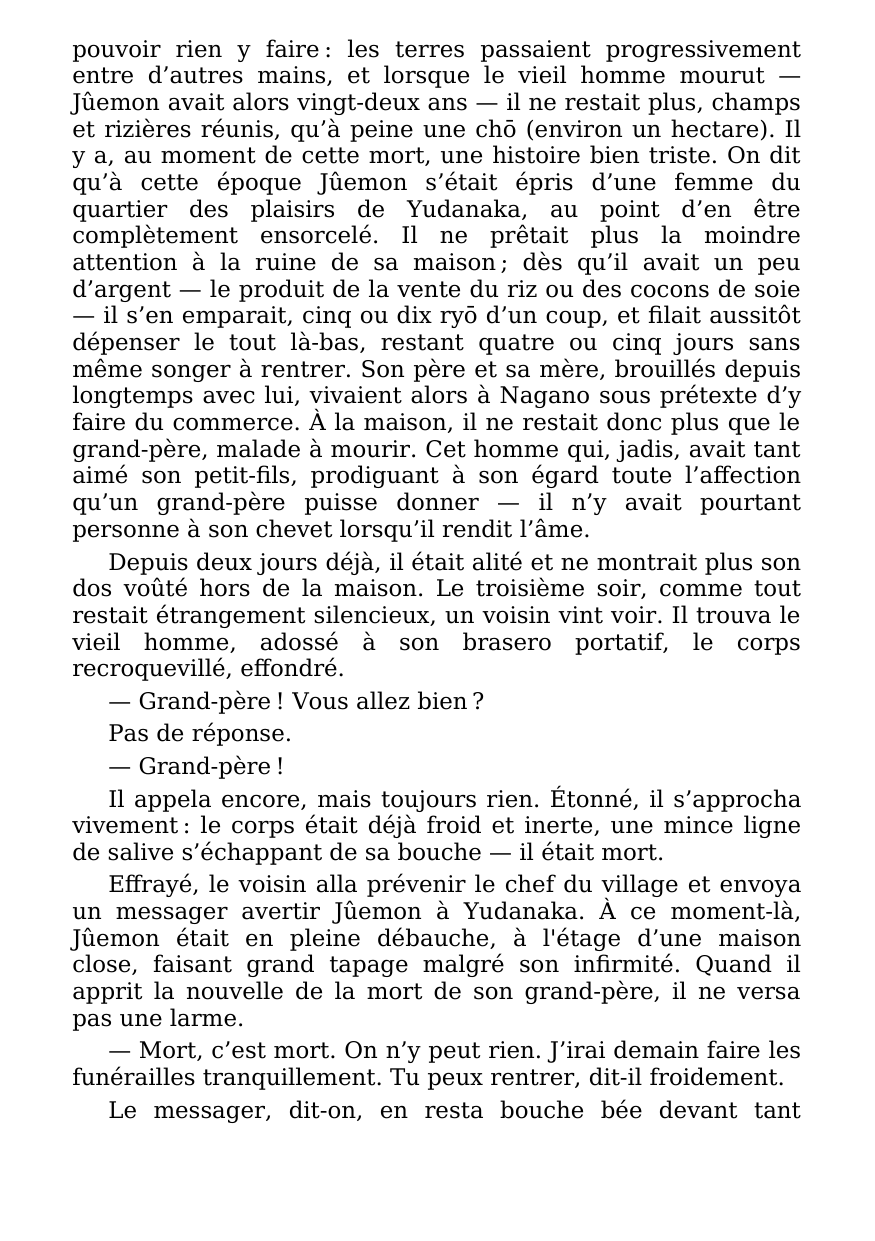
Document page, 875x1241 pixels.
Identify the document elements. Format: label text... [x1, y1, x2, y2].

text — Grand-père ! [72, 753, 802, 780]
text Pas de réponse. [72, 721, 802, 747]
text — Mort, c’est mort. On n’y peut rien. J’irai demain faire les funérailles tranquillement. Tu peux rentrer, dit-il froidement. [72, 1038, 802, 1091]
text pouvoir rien y faire : les terres passaient progressivement entre d’autres mains, et lorsque le vieil homme mourut — Jûemon avait alors vingt-deux ans — il ne restait plus, champs et rizières réunis, qu’à peine une chō (environ un hectare). Il y a, au moment de cette mort, une histoire bien triste. On dit qu’à cette époque Jûemon s’était épris d’une femme du quartier des plaisirs de Yudanaka, au point d’en être complètement ensorcelé. Il ne prêtait plus la moindre attention à la ruine de sa maison ; dès qu’il avait un peu d’argent — le produit de la vente du riz ou des cocons de soie — il s’en emparait, cinq ou dix ryō d’un coup, et filait aussitôt dépenser le tout là-bas, restant quatre ou cinq jours sans même songer à rentrer. Son père et sa mère, brouillés depuis longtemps avec lui, vivaient alors à Nagano sous prétexte d’y faire du commerce. À la maison, il ne restait donc plus que le grand-père, malade à mourir. Cet homme qui, jadis, avait tant aimé son petit-fils, prodiguant à son égard toute l’affection qu’un grand-père puisse donner — il n’y avait pourtant personne à son chevet lorsqu’il rendit l’âme. [72, 36, 802, 543]
text Le messager, dit-on, en resta bouche bée devant tant [72, 1097, 802, 1123]
text Effrayé, le voisin alla prévenir le chef du village et envoya un messager avertir Jûemon à Yudanaka. À ce moment-là, Jûemon était en pleine débauche, à l'étage d’une maison close, faisant grand tapage malgré son infirmité. Quand il apprit la nouvelle de la mort de son grand-père, il ne versa pas une larme. [72, 872, 802, 1032]
text Depuis deux jours déjà, il était alité et ne montrait plus son dos voûté hors de la maison. Le troisième soir, comme tout restait étrangement silencieux, un voisin vint voir. Il trouva le vieil homme, adossé à son brasero portatif, le corps recroquevillé, effondré. [72, 549, 802, 682]
text — Grand-père ! Vous allez bien ? [72, 688, 802, 714]
text Il appela encore, mais toujours rien. Étonné, il s’approcha vivement : le corps était déjà froid et inerte, une mince ligne de salive s’échappant de sa bouche — il était mort. [72, 786, 802, 866]
